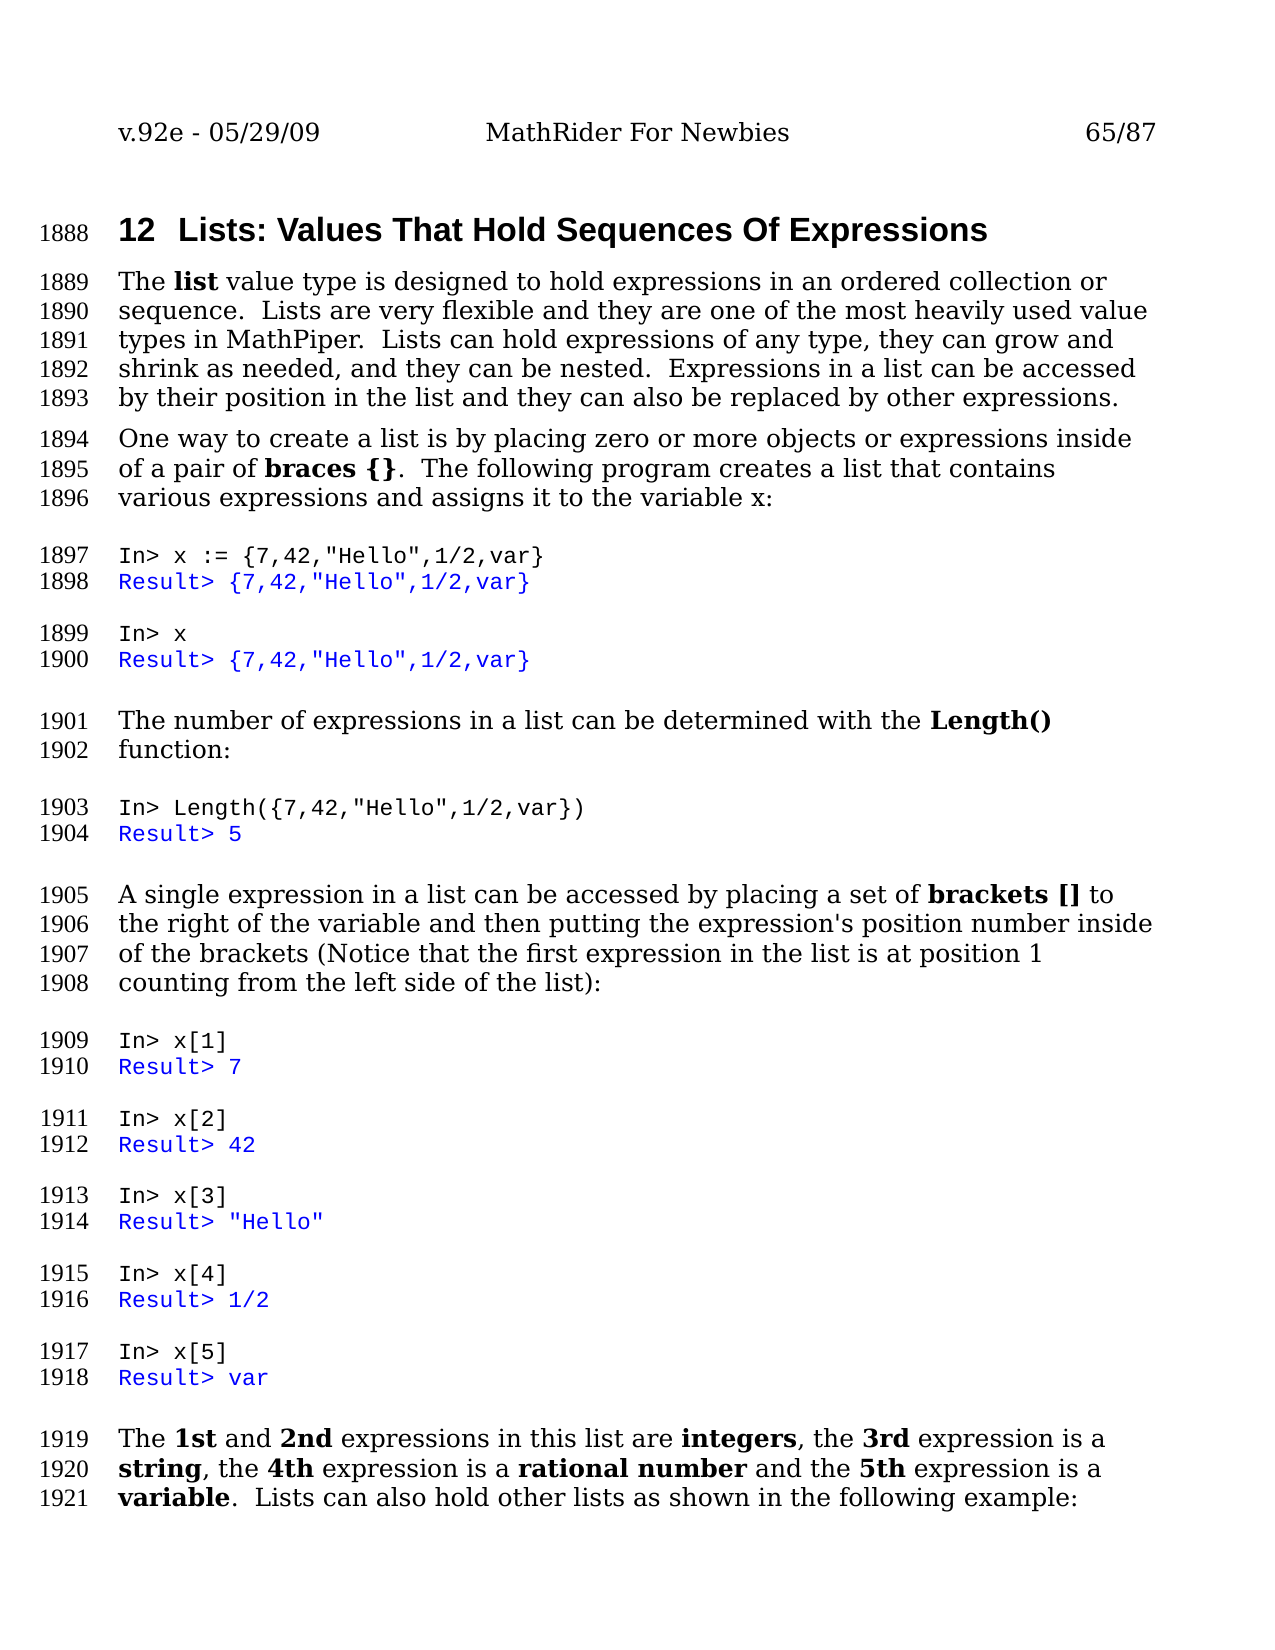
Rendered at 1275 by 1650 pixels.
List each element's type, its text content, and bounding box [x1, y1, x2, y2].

text In> x := {7,42,"Hello",1/2,var} [118, 544, 1157, 570]
text Result> {7,42,"Hello",1/2,var} [118, 570, 1157, 596]
text Result> 7 [118, 1055, 1157, 1081]
text In> x[1] [118, 1029, 1157, 1055]
text The 1st and 2nd expressions in this list are integers, the 3rd expression is a string, the 4th expression is a rational number and the 5th expression is a variable. Lists can also hold other lists as shown in the following example: [118, 1424, 1157, 1512]
text Result> 42 [118, 1133, 1157, 1159]
text The list value type is designed to hold expressions in an ordered collection or sequence. Lists are very flexible and they are one of the most heavily used value types in MathPiper. Lists can hold expressions of any type, they can grow and shrink as needed, and they can be nested. Expressions in a list can be accessed by their position in the list and they can also be replaced by other expressions. [118, 266, 1157, 412]
text The number of expressions in a list can be determined with the Length() function: [118, 706, 1157, 764]
text Result> 1/2 [118, 1288, 1157, 1314]
text In> x[5] [118, 1340, 1157, 1366]
text In> x[3] [118, 1185, 1157, 1211]
text A single expression in a list can be accessed by placing a set of brackets [] to the right of the variable and then putting the expression's position number inside of the brackets (Notice that the first expression in the list is at position 1 counting from the left side of the list): [118, 880, 1157, 997]
text In> x [118, 622, 1157, 648]
text In> x[2] [118, 1107, 1157, 1133]
text In> x[4] [118, 1263, 1157, 1288]
text Result> 5 [118, 822, 1157, 848]
text One way to create a list is by placing zero or more objects or expressions inside of a pair of braces {}. The following program creates a list that contains various expressions and assigns it to the variable x: [118, 424, 1157, 512]
text Result> var [118, 1366, 1157, 1392]
text Result> "Hello" [118, 1211, 1157, 1237]
text In> Length({7,42,"Hello",1/2,var}) [118, 796, 1157, 822]
subtitle Lists: Values That Hold Sequences Of Expressions [118, 210, 1157, 248]
text Result> {7,42,"Hello",1/2,var} [118, 648, 1157, 674]
